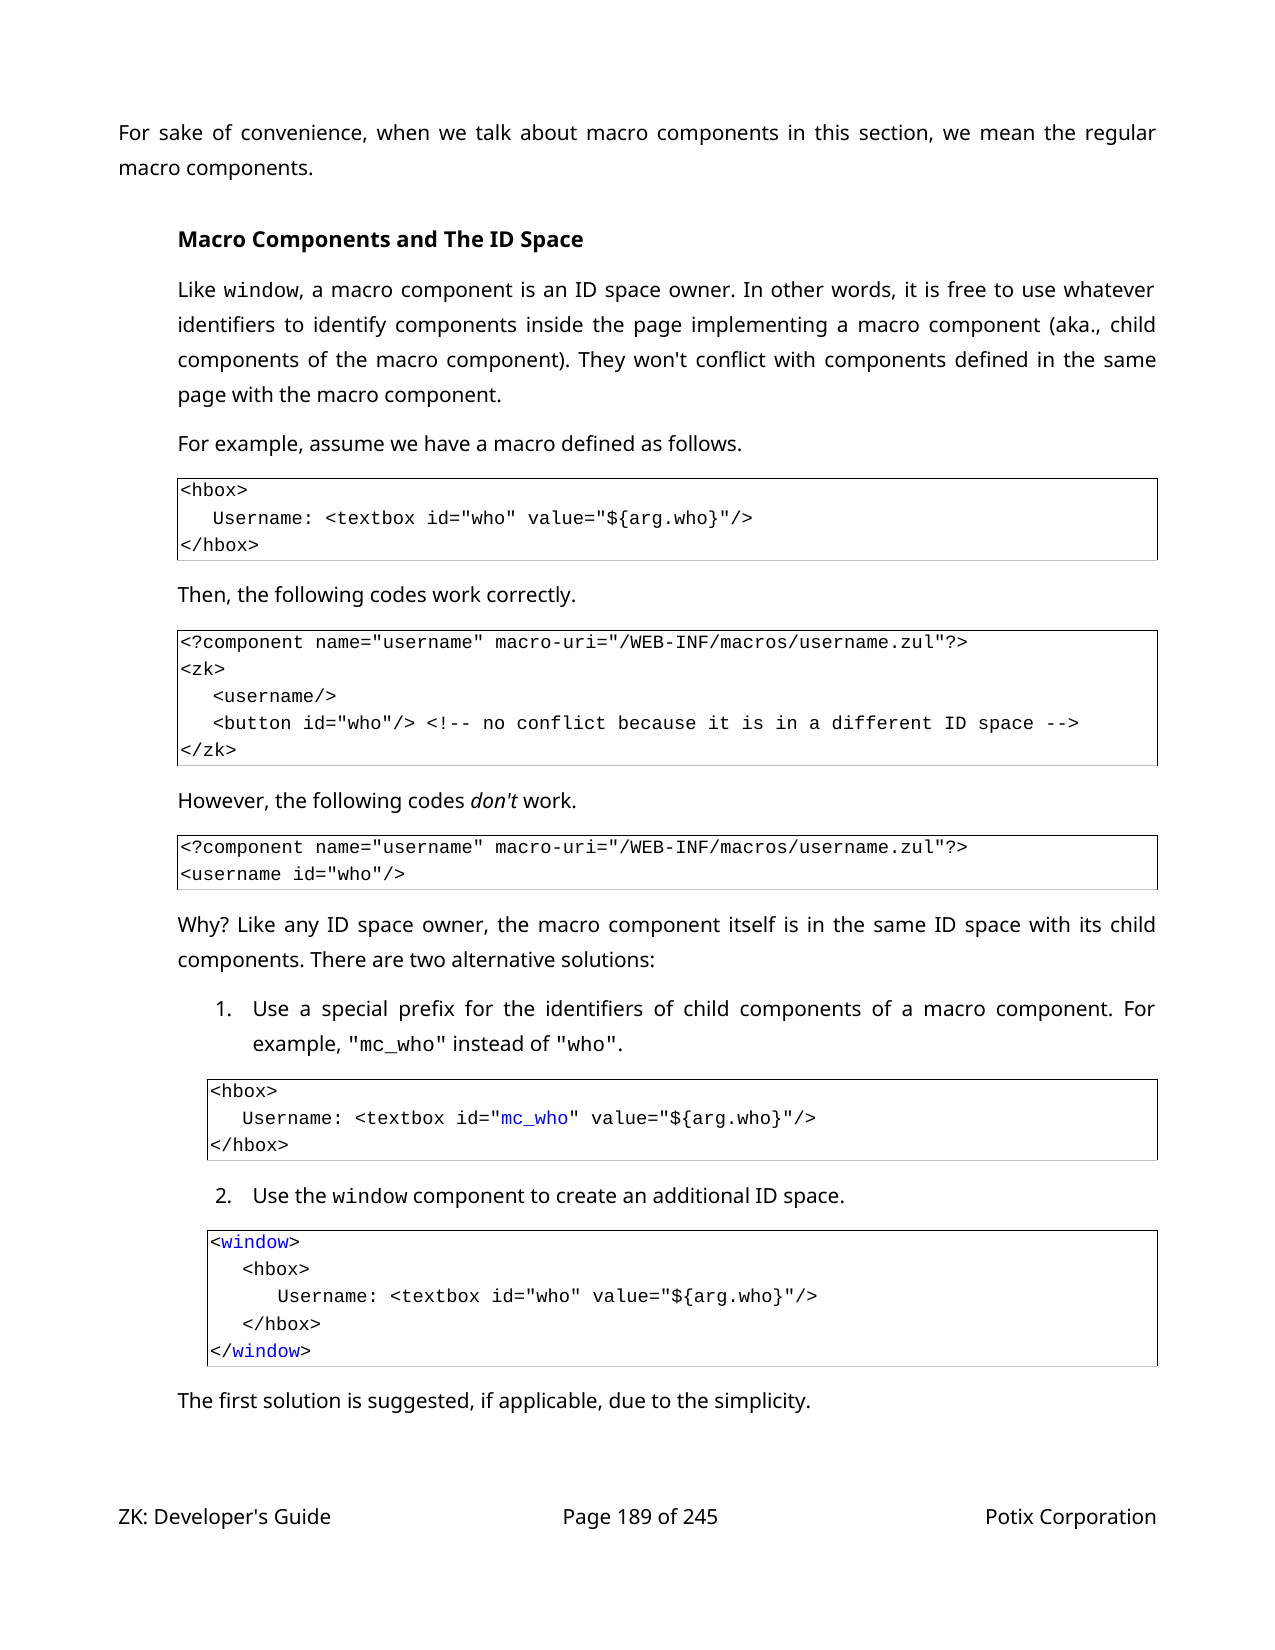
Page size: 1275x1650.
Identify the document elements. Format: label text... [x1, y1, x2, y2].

text <window> [208, 1231, 1157, 1254]
text For sake of convenience, when we talk about macro components in this section, we mean the regular macro components. [118, 118, 1157, 182]
text </hbox> [208, 1312, 1157, 1336]
text Then, the following codes work correctly. [177, 581, 1157, 609]
list Use a special prefix for the identifiers of child components of a macro component. For example, "mc_who" instead of "who". [215, 994, 1157, 1058]
text </hbox> [208, 1133, 1157, 1160]
text <?component name="username" macro-uri="/WEB-INF/macros/username.zul"?> [178, 631, 1157, 654]
text However, the following codes don't work. [177, 786, 1157, 814]
text </zk> [178, 738, 1157, 765]
text The first solution is suggested, if applicable, due to the simplicity. [177, 1387, 1157, 1415]
text <username id="who"/> [178, 862, 1157, 889]
text Username: <textbox id="mc_who" value="${arg.who}"/> [208, 1106, 1157, 1130]
text <hbox> [208, 1257, 1157, 1281]
text </hbox> [178, 533, 1157, 560]
text <button id="who"/> <!-- no conflict because it is in a different ID space --> [178, 711, 1157, 735]
text Like window, a macro component is an ID space owner. In other words, it is free to use whatever identifiers to identify components inside the page implementing a macro component (aka., child components of the macro component). They won't conflict with components defined in the same page with the macro component. [177, 275, 1157, 409]
list Use the window component to create an additional ID space. [215, 1181, 1157, 1209]
text <username/> [178, 684, 1157, 708]
text Why? Like any ID space owner, the macro component itself is in the same ID space with its child components. There are two alternative solutions: [177, 910, 1157, 973]
text <hbox> [178, 479, 1157, 503]
text </window> [208, 1339, 1157, 1366]
text <?component name="username" macro-uri="/WEB-INF/macros/username.zul"?> [178, 836, 1157, 859]
text Username: <textbox id="who" value="${arg.who}"/> [178, 506, 1157, 530]
text <hbox> [208, 1080, 1157, 1103]
subtitle Macro Components and The ID Space [177, 224, 1157, 254]
text Username: <textbox id="who" value="${arg.who}"/> [208, 1284, 1157, 1309]
text <zk> [178, 657, 1157, 681]
text For example, assume we have a macro defined as follows. [177, 429, 1157, 458]
